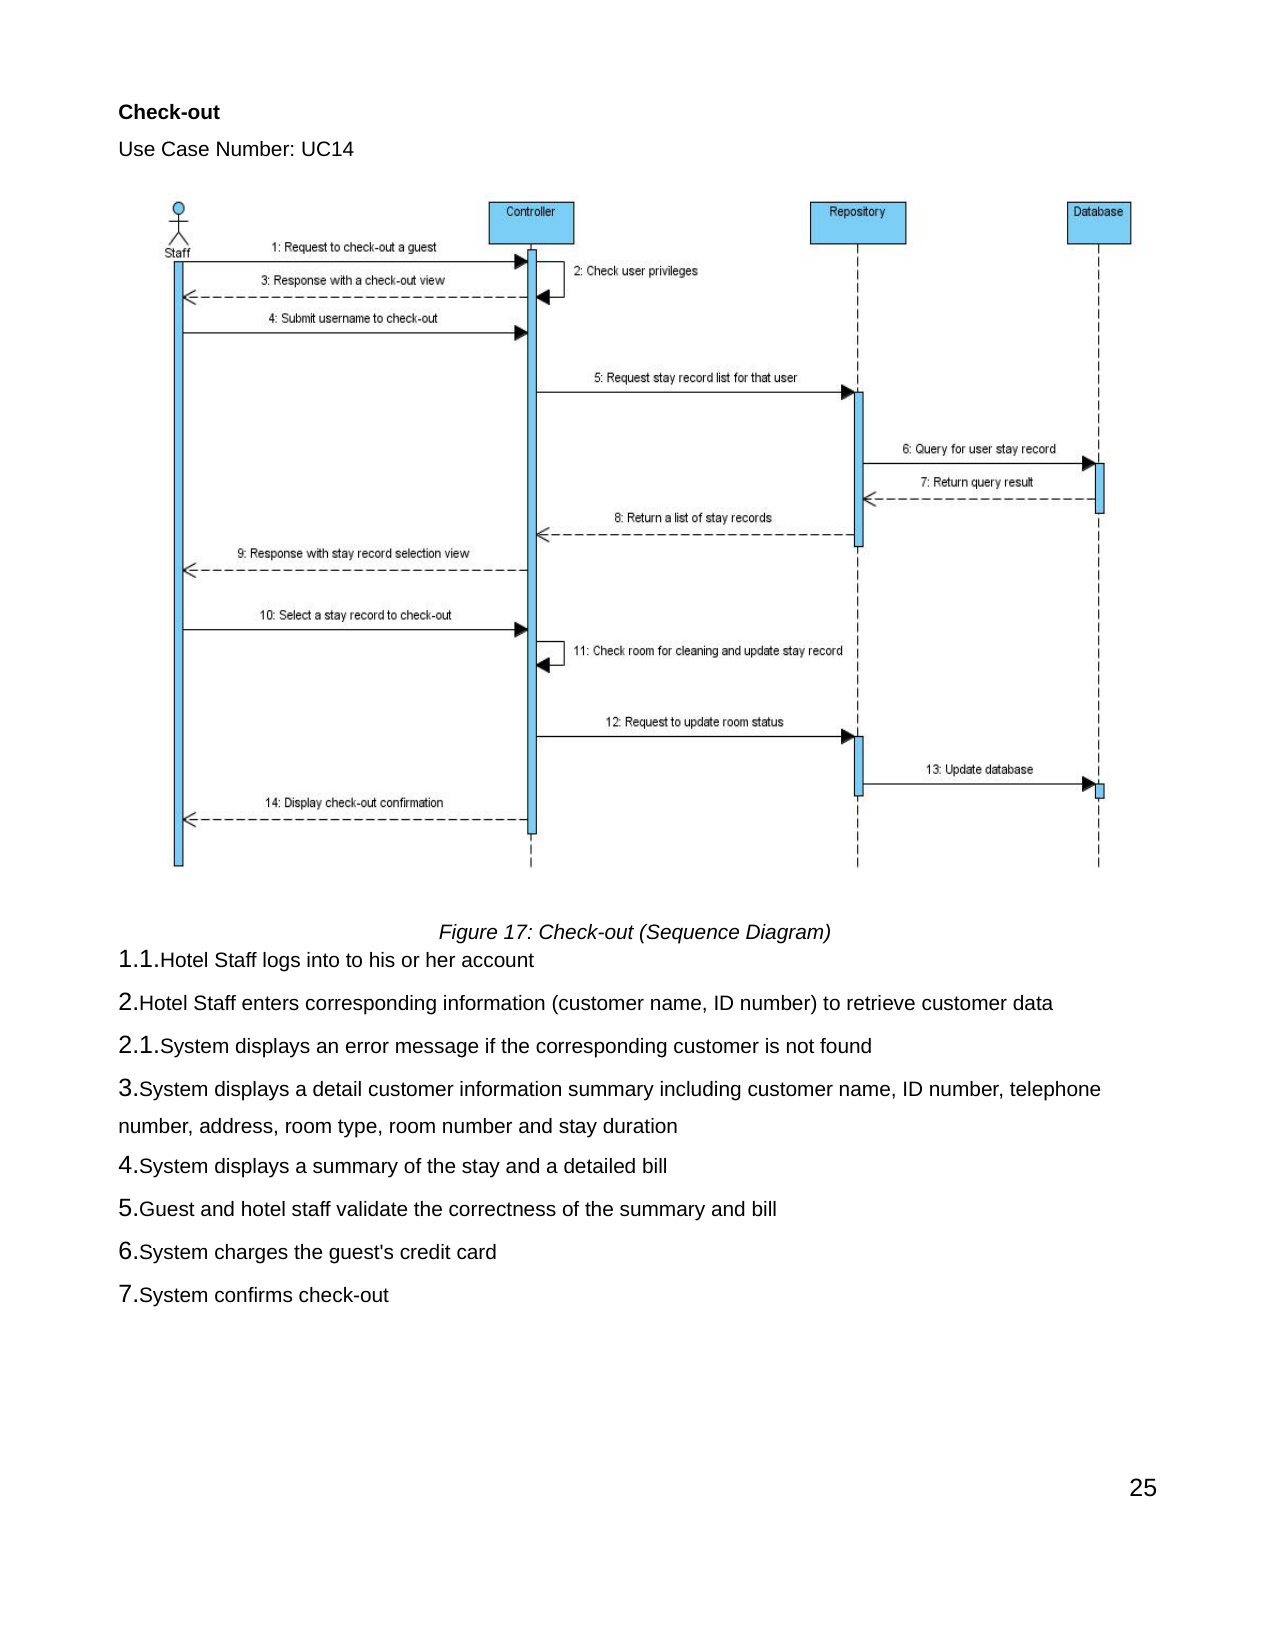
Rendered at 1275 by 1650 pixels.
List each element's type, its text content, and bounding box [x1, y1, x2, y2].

list System confirms check-out [118, 1279, 1157, 1308]
subtitle Check-out [118, 100, 1157, 124]
list System displays an error message if the corresponding customer is not found [118, 1030, 1157, 1059]
text Use Case Number: UC14 [118, 136, 1157, 160]
list System charges the guest's credit card [118, 1236, 1157, 1265]
list Figure 17: Check-out (Sequence Diagram) [117, 920, 1155, 944]
list System displays a detail customer information summary including customer name, ID number, telephone number, address, room type, room number and stay duration [118, 1073, 1157, 1138]
list System displays a summary of the stay and a detailed bill [118, 1150, 1157, 1179]
list Guest and hotel staff validate the correctness of the summary and bill [118, 1193, 1157, 1222]
picture [116, 185, 1156, 920]
list Hotel Staff logs into to his or her account [117, 172, 1157, 973]
list Hotel Staff enters corresponding information (customer name, ID number) to retrieve customer data [118, 987, 1157, 1016]
